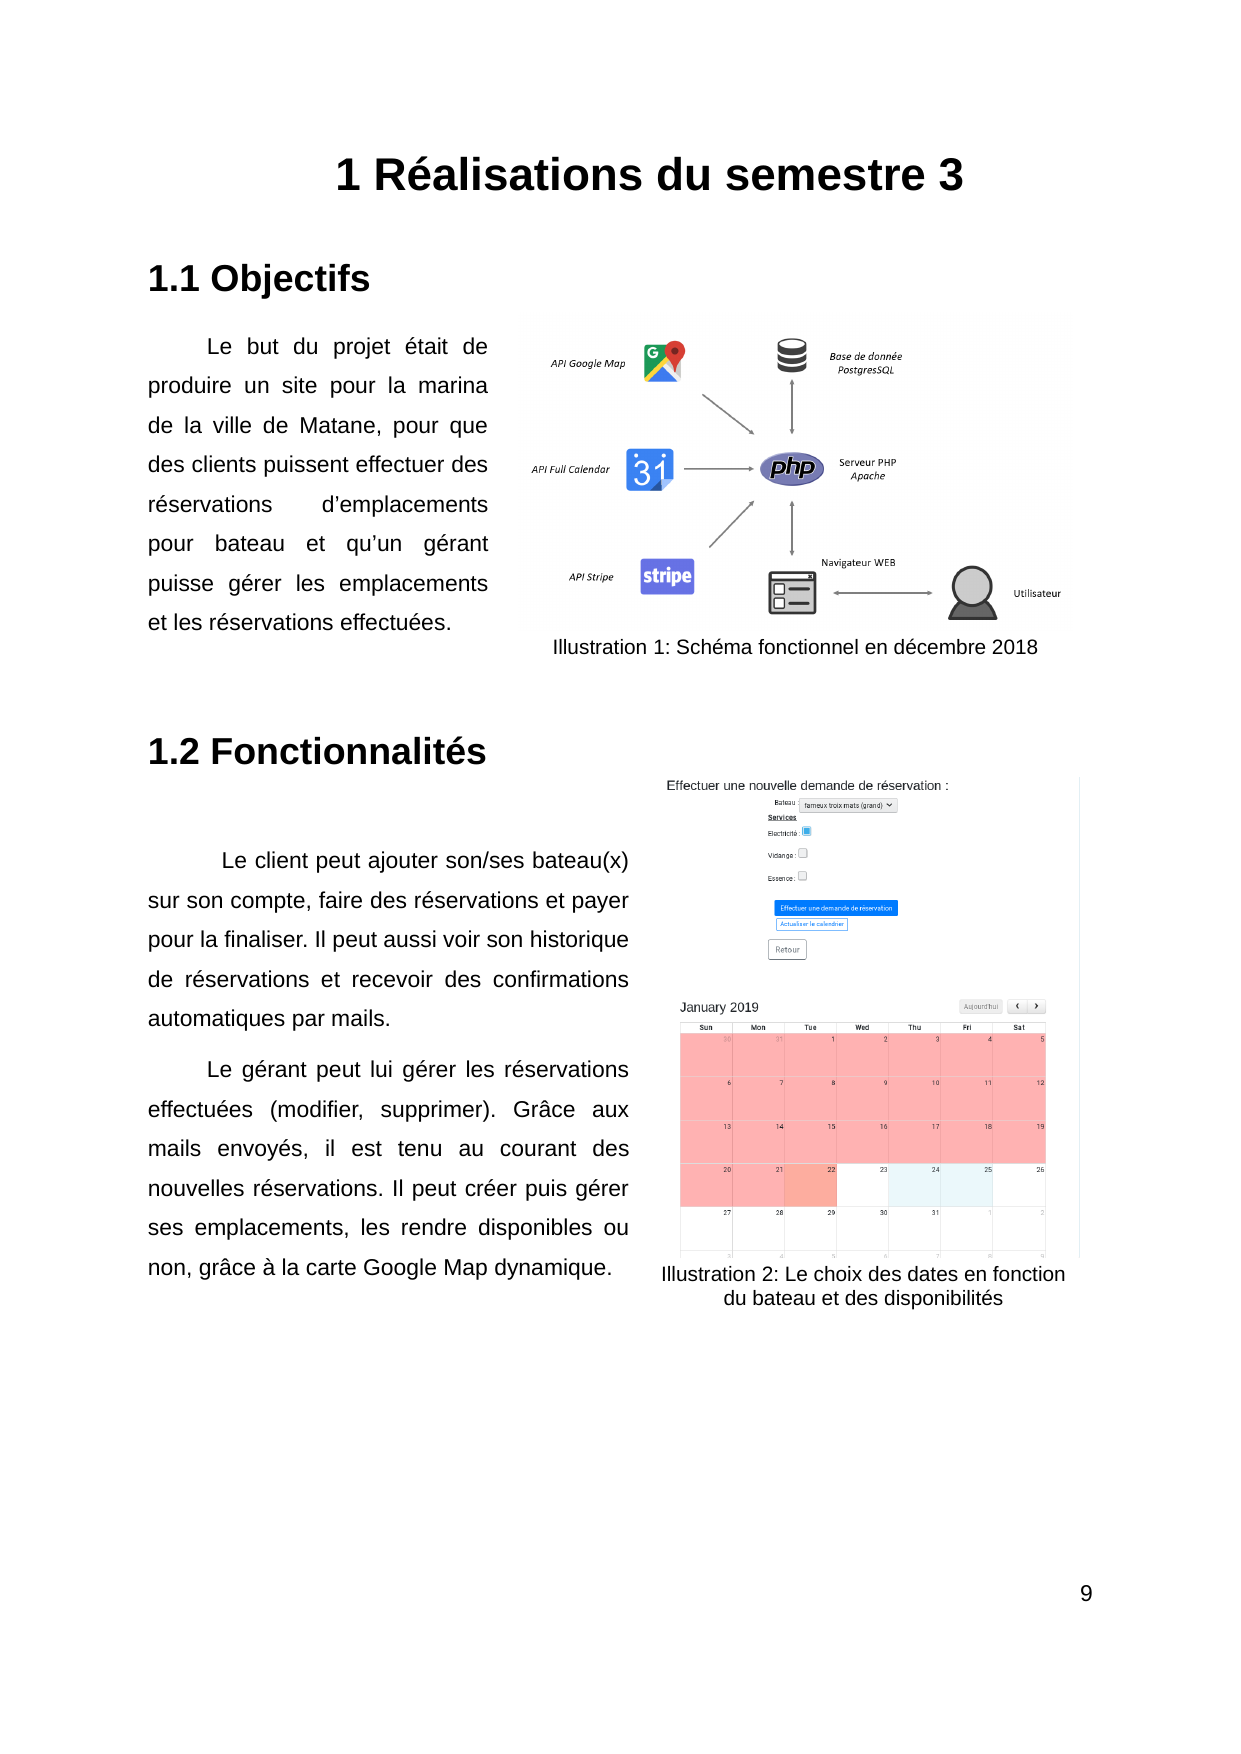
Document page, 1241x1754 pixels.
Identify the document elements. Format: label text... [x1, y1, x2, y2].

subtitle Objectifs [148, 256, 1093, 299]
text Le but du projet était de produire un site pour la marina de la ville de Matane, pour que des clients puissent effectuer des réservations d’emplacements pour bateau et qu’un gérant puisse gérer les emplacements et les réservations effectuées. [148, 333, 518, 636]
subtitle Fonctionnalités [148, 729, 1093, 773]
picture [517, 312, 1073, 631]
text Illustration 1: Schéma fonctionnel en décembre 2018 [518, 631, 1073, 659]
text Le gérant peut lui gérer les réservations effectuées (modifier, supprimer). Grâce aux mails envoyés, il est tenu au courant des nouvelles réservations. Il peut créer puis gérer ses emplacements, les rendre disponibles ou non, grâce à la carte Google Map dynamique. [148, 1056, 647, 1280]
subtitle Réalisations du semestre 3 [148, 148, 1093, 200]
picture [647, 777, 1080, 1258]
text [1073, 333, 1093, 636]
text Le client peut ajouter son/ses bateau(x) sur son compte, faire des réservations et payer pour la finaliser. Il peut aussi voir son historique de réservations et recevoir des confirmations automatiques par mails. [148, 847, 647, 1031]
text Illustration 2: Le choix des dates en fonction du bateau et des disponibilités [647, 1258, 1079, 1310]
